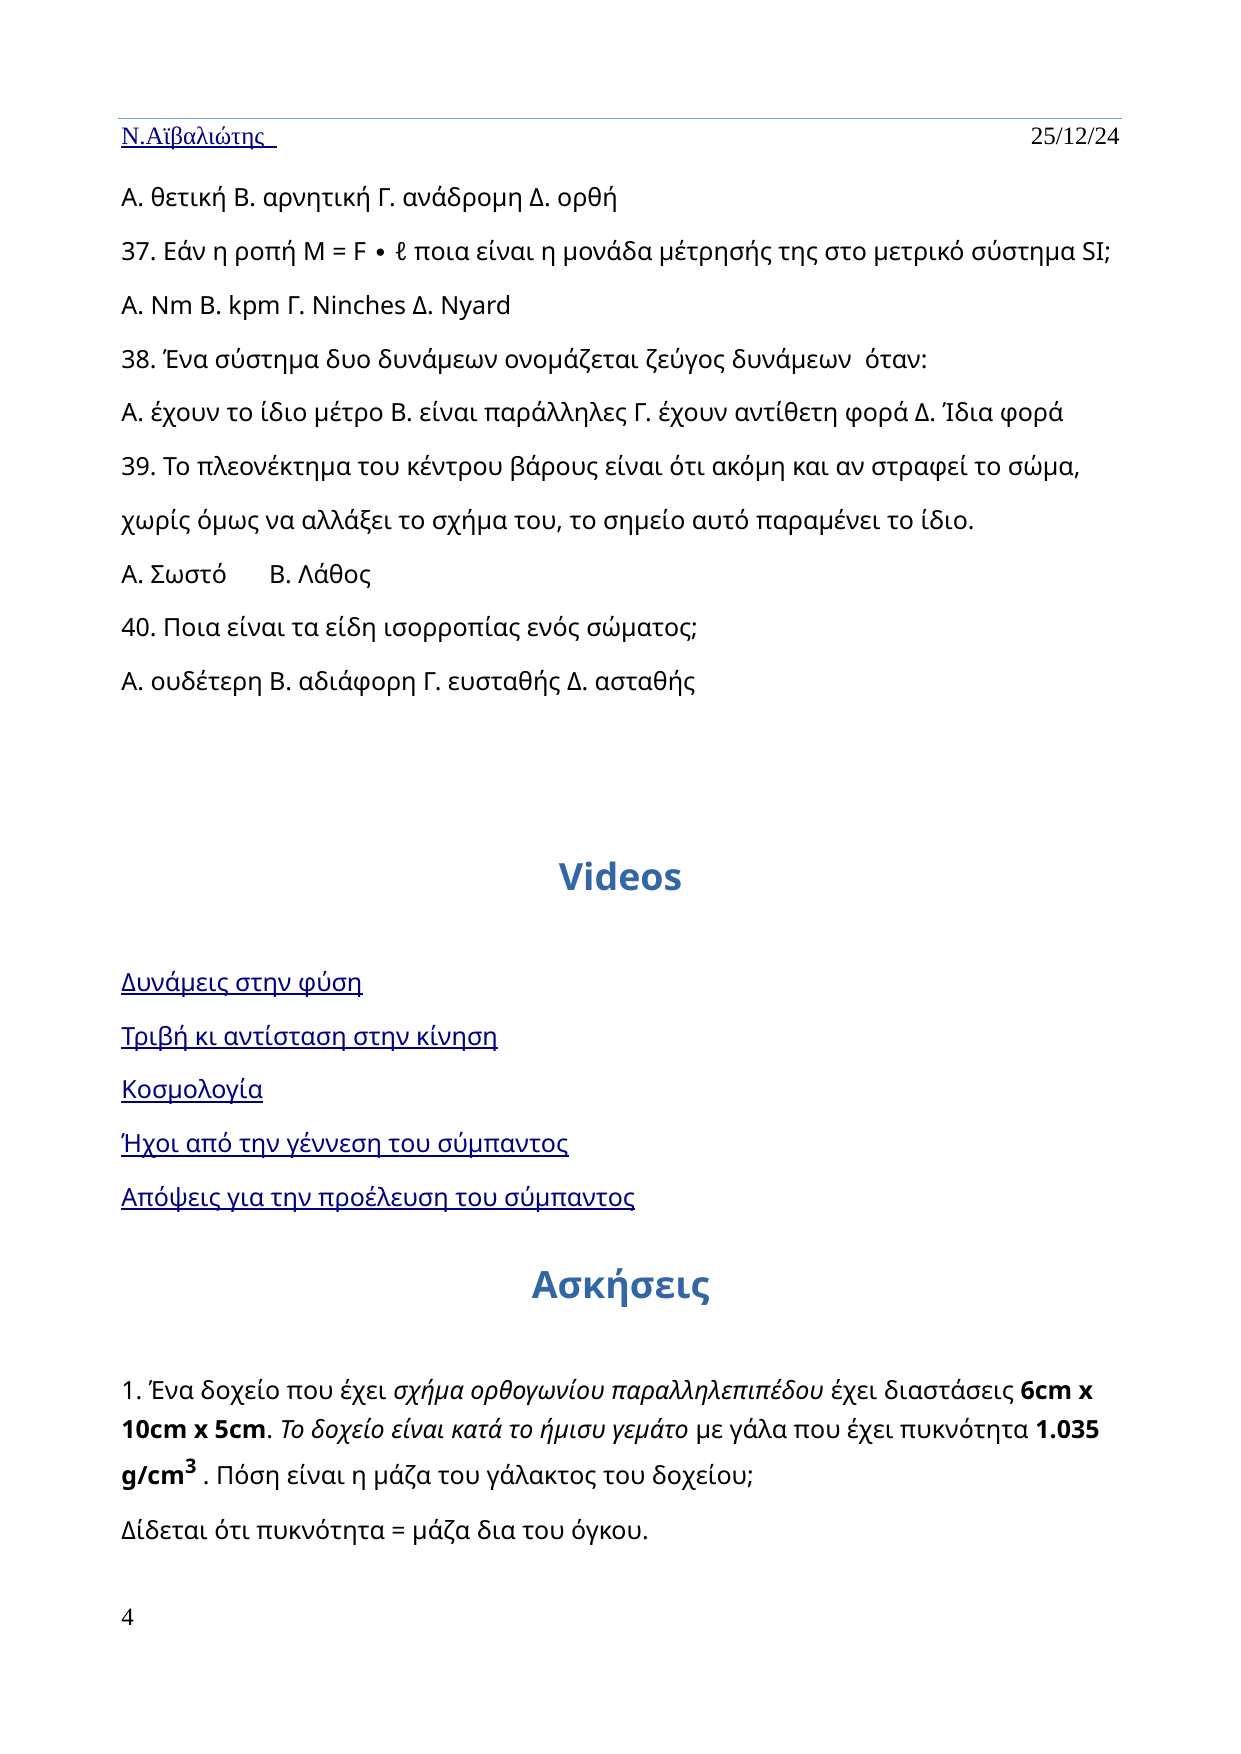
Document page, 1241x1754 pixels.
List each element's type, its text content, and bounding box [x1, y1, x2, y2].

text Δυνάμεις στην φύση [121, 964, 1119, 999]
text 1. Ένα δοχείο που έχει σχήμα ορθογωνίου παραλληλεπιπέδου έχει διαστάσεις 6cm x 10cm x 5cm. Το δοχείο είναι κατά το ήμισυ γεμάτο με γάλα που έχει πυκνότητα 1.035 g/cm3 . Πόση είναι η μάζα του γάλακτος του δοχείου; [121, 1373, 1119, 1492]
text χωρίς όμως να αλλάξει το σχήμα του, το σημείο αυτό παραμένει το ίδιο. [121, 502, 1119, 537]
text Δίδεται ότι πυκνότητα = μάζα δια του όγκου. [121, 1512, 1119, 1546]
text 38. Ένα σύστημα δυο δυνάμεων ονομάζεται ζεύγος δυνάμεων όταν: [121, 341, 1119, 375]
text Α. Σωστό Β. Λάθος [121, 556, 1119, 590]
text 39. Το πλεονέκτημα του κέντρου βάρους είναι ότι ακόμη και αν στραφεί το σώμα, [121, 449, 1119, 483]
subtitle Videos [121, 850, 1119, 901]
text 40. Ποια είναι τα είδη ισορροπίας ενός σώματος; [121, 610, 1119, 644]
subtitle Ασκήσεις [121, 1258, 1119, 1309]
text Ήχοι από την γέννεση του σύμπαντος [121, 1126, 1119, 1160]
text Απόψεις για την προέλευση του σύμπαντος [121, 1179, 1119, 1214]
text Κοσμολογία [121, 1072, 1119, 1106]
text 37. Εάν η ροπή M = F ∙ ℓ ποια είναι η μονάδα μέτρησής της στο μετρικό σύστημα SI; [121, 234, 1119, 268]
text Α. Nm B. kpm Γ. Νinches Δ. Nyard [121, 287, 1119, 322]
text Α. έχουν το ίδιο μέτρο Β. είναι παράλληλες Γ. έχουν αντίθετη φορά Δ. Ίδια φορά [121, 395, 1119, 429]
text Α. θετική Β. αρνητική Γ. ανάδρομη Δ. ορθή [121, 180, 1119, 214]
text Α. ουδέτερη Β. αδιάφορη Γ. ευσταθής Δ. ασταθής [121, 664, 1119, 698]
text Τριβή κι αντίσταση στην κίνηση [121, 1018, 1119, 1052]
